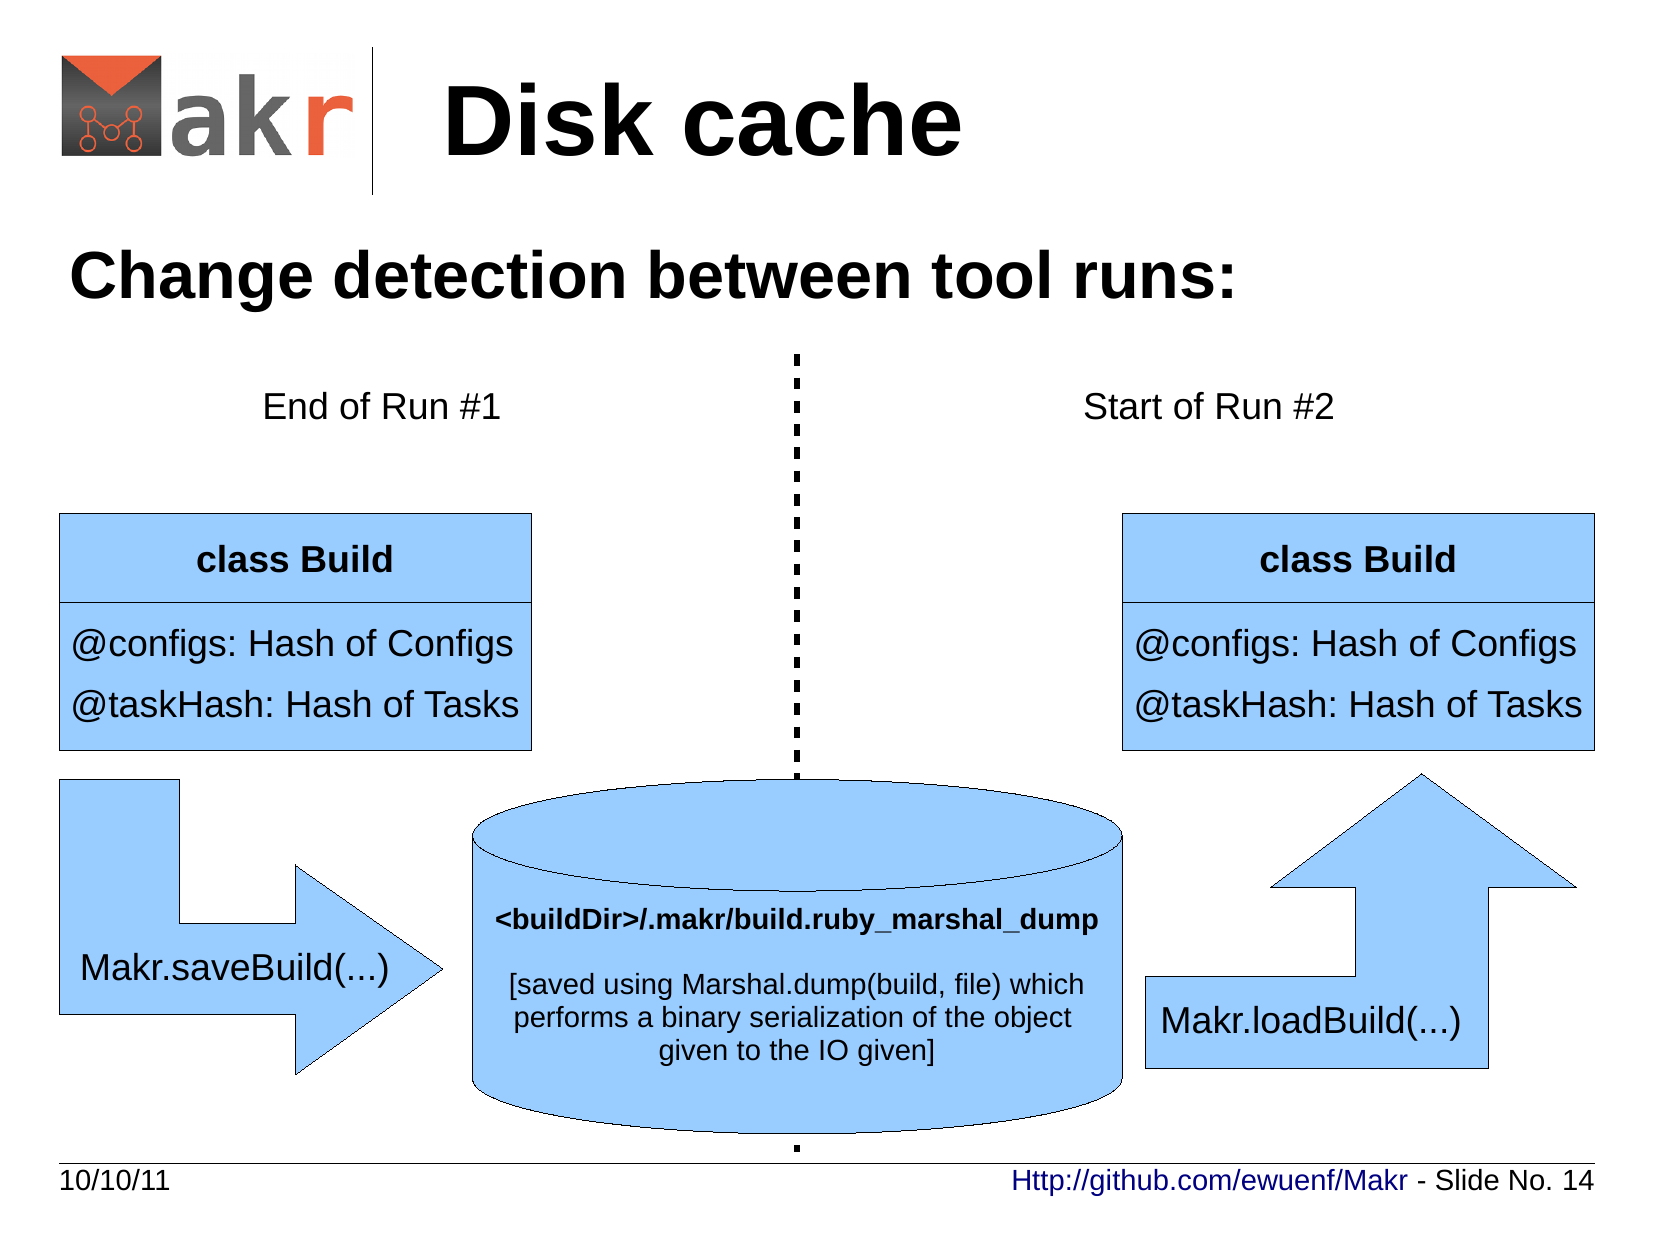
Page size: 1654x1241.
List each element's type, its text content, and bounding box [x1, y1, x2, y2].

text_box class Build @configs: Hash of Configs @taskHash: Hash of Tasks [1122, 513, 1595, 602]
text_box End of Run #1 [247, 377, 517, 435]
text_box [59, 779, 443, 1075]
text_box class Build @configs: Hash of Configs @taskHash: Hash of Tasks [59, 603, 532, 751]
text_box class Build @configs: Hash of Configs @taskHash: Hash of Tasks [59, 513, 532, 602]
text_box [1145, 773, 1577, 1069]
text_box Makr.saveBuild(...) [64, 938, 405, 996]
title Disk cache [442, 65, 1607, 177]
text_box class Build @configs: Hash of Configs @taskHash: Hash of Tasks [1122, 603, 1595, 751]
picture [59, 53, 355, 158]
text_box Makr.loadBuild(...) [1145, 992, 1478, 1049]
text_box Change detection between tool runs: [54, 230, 1256, 320]
text_box Start of Run #2 [1068, 377, 1351, 435]
text_box <buildDir>/.makr/build.ruby_marshal_dump [saved using Marshal.dump(build, file) which performs a binary serialization of the object given to the IO given] [472, 779, 1123, 1134]
